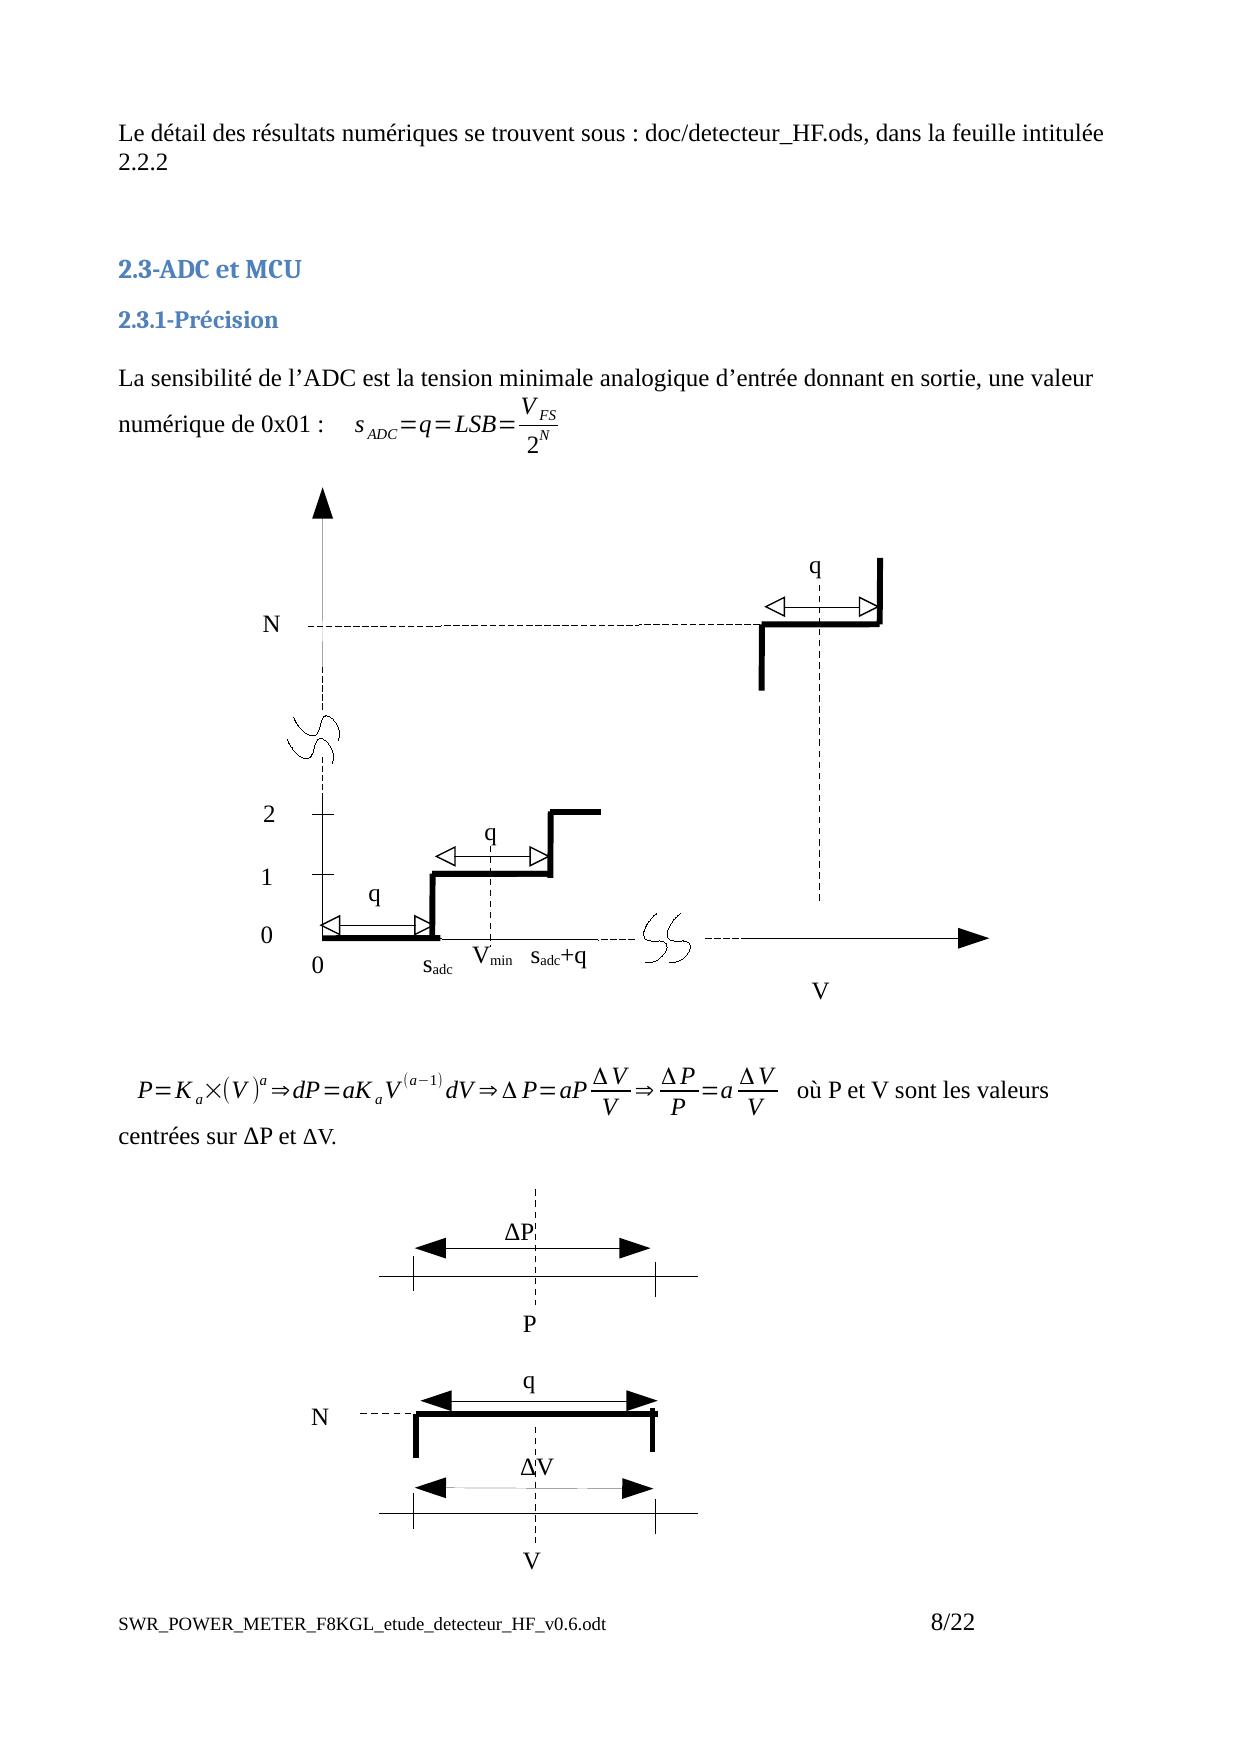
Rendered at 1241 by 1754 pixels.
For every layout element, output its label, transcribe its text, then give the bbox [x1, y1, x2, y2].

text où P et V sont les valeurs centrées sur ΔP et ΔV. [118, 1062, 1122, 1150]
text Le détail des résultats numériques se trouvent sous : doc/detecteur_HF.ods, dans la feuille intitulée 2.2.2 [118, 118, 1122, 176]
subtitle 2.3-ADC et MCU [118, 254, 1122, 285]
subtitle 2.3.1-Précision [118, 306, 1122, 335]
text La sensibilité de l’ADC est la tension minimale analogique d’entrée donnant en sortie, une valeur numérique de 0x01 : [118, 363, 1122, 458]
